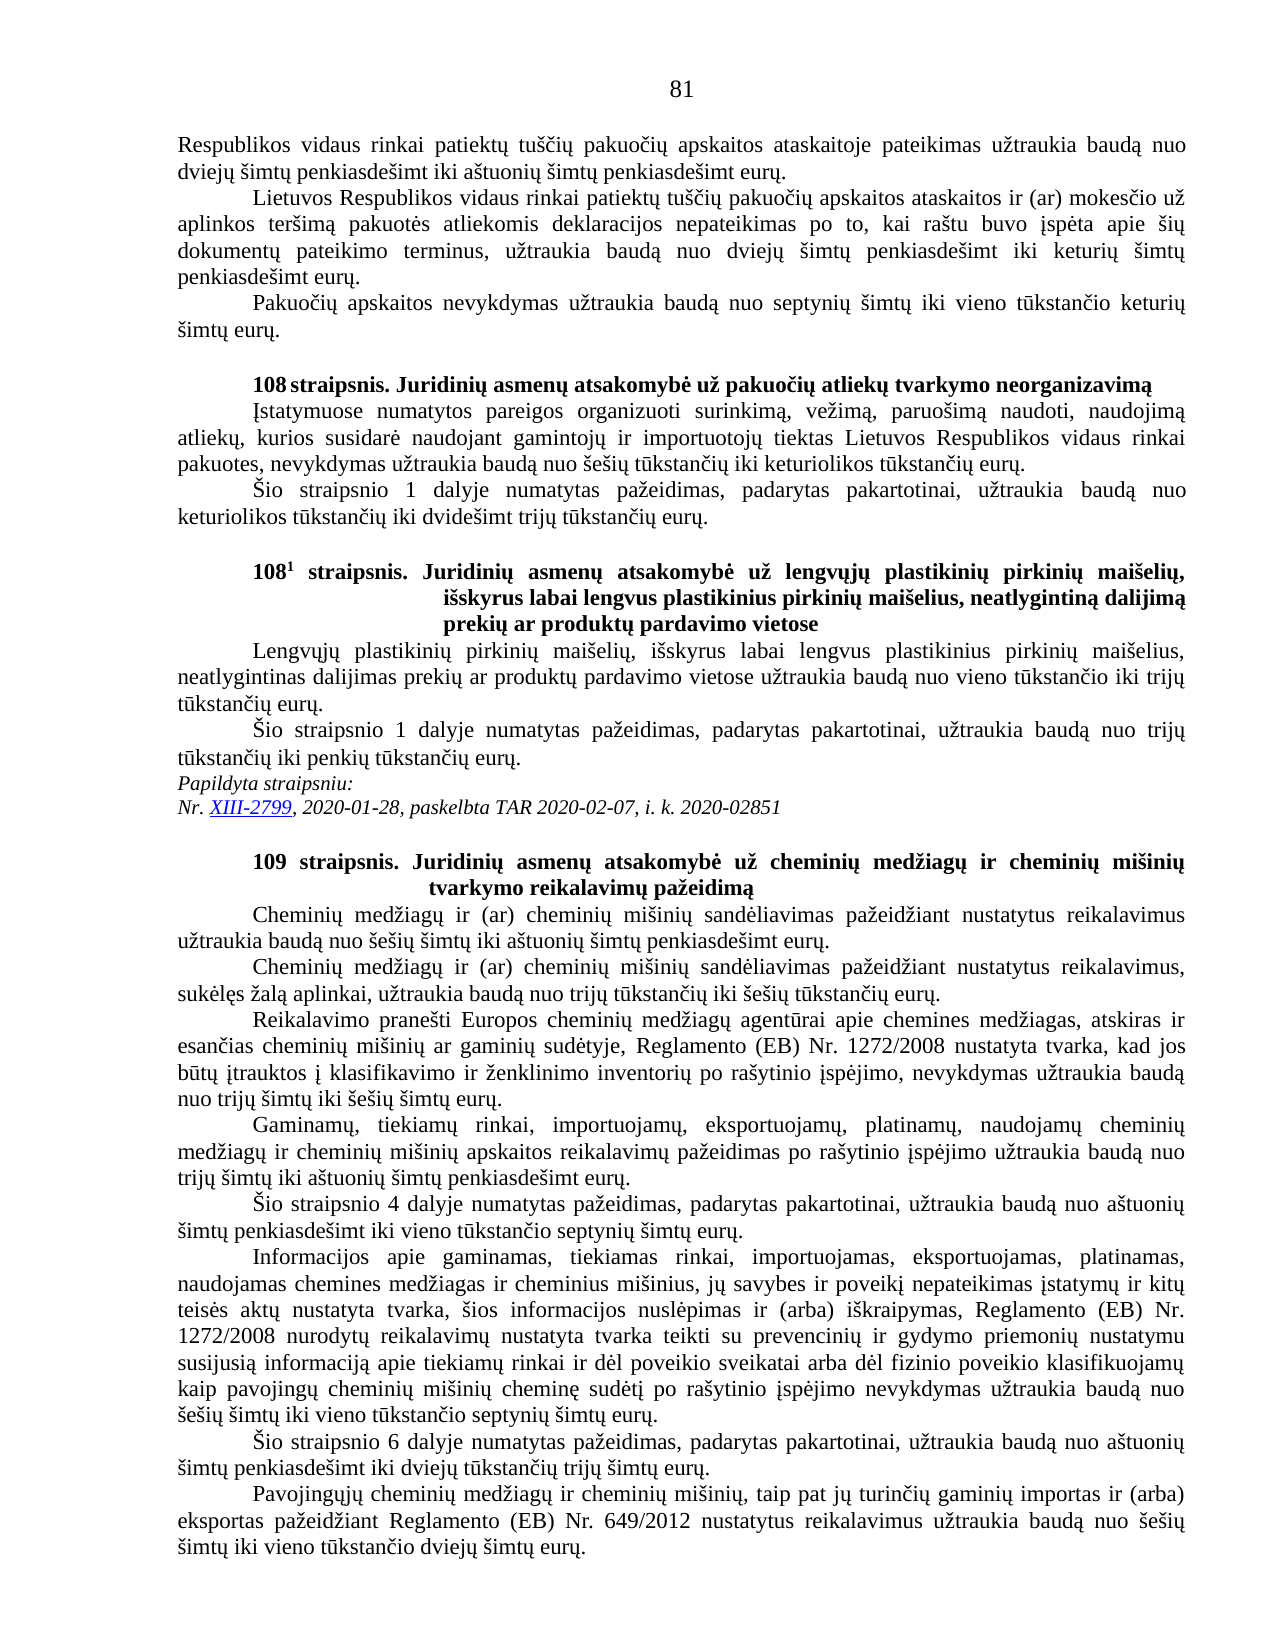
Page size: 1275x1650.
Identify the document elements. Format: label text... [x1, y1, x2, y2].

text Įstatymuose numatytos pareigos organizuoti surinkimą, vežimą, paruošimą naudoti, naudojimą atliekų, kurios susidarė naudojant gamintojų ir importuotojų tiektas Lietuvos Respublikos vidaus rinkai pakuotes, nevykdymas užtraukia baudą nuo šešių tūkstančių iki keturiolikos tūkstančių eurų. [177, 397, 1186, 476]
text Informacijos apie gaminamas, tiekiamas rinkai, importuojamas, eksportuojamas, platinamas, naudojamas chemines medžiagas ir cheminius mišinius, jų savybes ir poveikį nepateikimas įstatymų ir kitų teisės aktų nustatyta tvarka, šios informacijos nuslėpimas ir (arba) iškraipymas, Reglamento (EB) Nr. 1272/2008 nurodytų reikalavimų nustatyta tvarka teikti su prevencinių ir gydymo priemonių nustatymu susijusią informaciją apie tiekiamų rinkai ir dėl poveikio sveikatai arba dėl fizinio poveikio klasifikuojamų kaip pavojingų cheminių mišinių cheminę sudėtį po rašytinio įspėjimo nevykdymas užtraukia baudą nuo šešių šimtų iki vieno tūkstančio septynių šimtų eurų. [177, 1243, 1186, 1428]
text Šio straipsnio 1 dalyje numatytas pažeidimas, padarytas pakartotinai, užtraukia baudą nuo keturiolikos tūkstančių iki dvidešimt trijų tūkstančių eurų. [177, 476, 1186, 529]
text 1081 straipsnis. Juridinių asmenų atsakomybė už lengvųjų plastikinių pirkinių maišelių, išskyrus labai lengvus plastikinius pirkinių maišelius, neatlygintiną dalijimą prekių ar produktų pardavimo vietose [252, 558, 1186, 637]
text Nr. XIII-2799, 2020-01-28, paskelbta TAR 2020-02-07, i. k. 2020-02851 [177, 795, 1186, 819]
text Pakuočių apskaitos nevykdymas užtraukia baudą nuo septynių šimtų iki vieno tūkstančio keturių šimtų eurų. [177, 289, 1186, 342]
text Cheminių medžiagų ir (ar) cheminių mišinių sandėliavimas pažeidžiant nustatytus reikalavimus, sukėlęs žalą aplinkai, užtraukia baudą nuo trijų tūkstančių iki šešių tūkstančių eurų. [177, 953, 1186, 1006]
text Pavojingųjų cheminių medžiagų ir cheminių mišinių, taip pat jų turinčių gaminių importas ir (arba) eksportas pažeidžiant Reglamento (EB) Nr. 649/2012 nustatytus reikalavimus užtraukia baudą nuo šešių šimtų iki vieno tūkstančio dviejų šimtų eurų. [177, 1480, 1186, 1559]
text Šio straipsnio 4 dalyje numatytas pažeidimas, padarytas pakartotinai, užtraukia baudą nuo aštuonių šimtų penkiasdešimt iki vieno tūkstančio septynių šimtų eurų. [177, 1191, 1186, 1243]
text Papildyta straipsniu: [177, 771, 1186, 795]
text Lietuvos Respublikos vidaus rinkai patiektų tuščių pakuočių apskaitos ataskaitos ir (ar) mokesčio už aplinkos teršimą pakuotės atliekomis deklaracijos nepateikimas po to, kai raštu buvo įspėta apie šių dokumentų pateikimo terminus, užtraukia baudą nuo dviejų šimtų penkiasdešimt iki keturių šimtų penkiasdešimt eurų. [177, 184, 1186, 289]
text Cheminių medžiagų ir (ar) cheminių mišinių sandėliavimas pažeidžiant nustatytus reikalavimus užtraukia baudą nuo šešių šimtų iki aštuonių šimtų penkiasdešimt eurų. [177, 901, 1186, 953]
text Šio straipsnio 1 dalyje numatytas pažeidimas, padarytas pakartotinai, užtraukia baudą nuo trijų tūkstančių iki penkių tūkstančių eurų. [177, 716, 1186, 771]
text Respublikos vidaus rinkai patiektų tuščių pakuočių apskaitos ataskaitoje pateikimas užtraukia baudą nuo dviejų šimtų penkiasdešimt iki aštuonių šimtų penkiasdešimt eurų. [177, 131, 1186, 184]
text Lengvųjų plastikinių pirkinių maišelių, išskyrus labai lengvus plastikinius pirkinių maišelius, neatlygintinas dalijimas prekių ar produktų pardavimo vietose užtraukia baudą nuo vieno tūkstančio iki trijų tūkstančių eurų. [177, 637, 1186, 716]
text 109 straipsnis. Juridinių asmenų atsakomybė už cheminių medžiagų ir cheminių mišinių tvarkymo reikalavimų pažeidimą [252, 848, 1186, 901]
text Šio straipsnio 6 dalyje numatytas pažeidimas, padarytas pakartotinai, užtraukia baudą nuo aštuonių šimtų penkiasdešimt iki dviejų tūkstančių trijų šimtų eurų. [177, 1428, 1186, 1480]
text 108 straipsnis. Juridinių asmenų atsakomybė už pakuočių atliekų tvarkymo neorganizavimą [252, 371, 1186, 397]
text Gaminamų, tiekiamų rinkai, importuojamų, eksportuojamų, platinamų, naudojamų cheminių medžiagų ir cheminių mišinių apskaitos reikalavimų pažeidimas po rašytinio įspėjimo užtraukia baudą nuo trijų šimtų iki aštuonių šimtų penkiasdešimt eurų. [177, 1111, 1186, 1191]
text Reikalavimo pranešti Europos cheminių medžiagų agentūrai apie chemines medžiagas, atskiras ir esančias cheminių mišinių ar gaminių sudėtyje, Reglamento (EB) Nr. 1272/2008 nustatyta tvarka, kad jos būtų įtrauktos į klasifikavimo ir ženklinimo inventorių po rašytinio įspėjimo, nevykdymas užtraukia baudą nuo trijų šimtų iki šešių šimtų eurų. [177, 1006, 1186, 1111]
